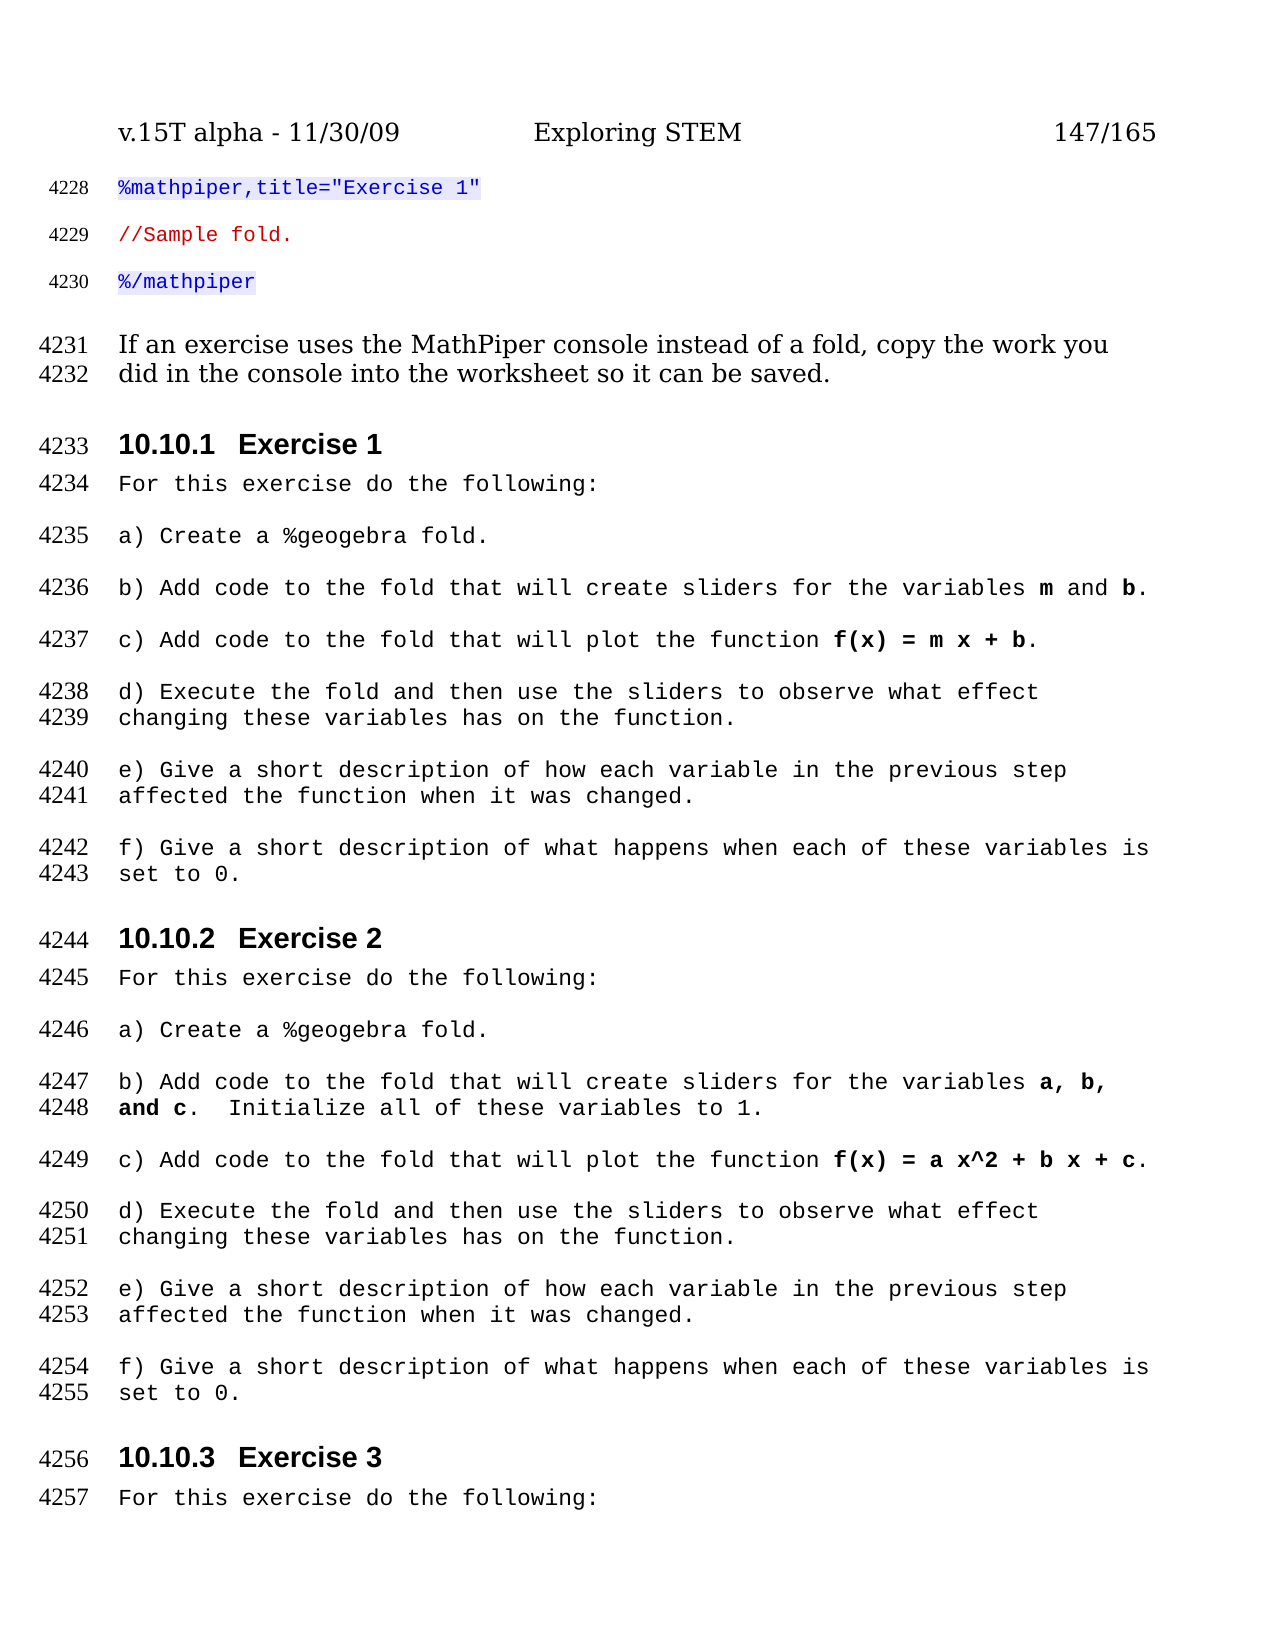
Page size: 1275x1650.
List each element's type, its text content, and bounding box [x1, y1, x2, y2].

text a) Create a %geogebra fold. [118, 525, 1157, 551]
text %/mathpiper [118, 271, 1157, 295]
subtitle Exercise 2 [118, 921, 1157, 954]
text If an exercise uses the MathPiper console instead of a fold, copy the work you did in the console into the worksheet so it can be saved. [118, 330, 1157, 388]
text e) Give a short description of how each variable in the previous step affected the function when it was changed. [118, 1278, 1157, 1329]
text For this exercise do the following: [118, 966, 1157, 992]
subtitle Exercise 3 [118, 1440, 1157, 1474]
text c) Add code to the fold that will plot the function f(x) = m x + b. [118, 628, 1157, 654]
text b) Add code to the fold that will create sliders for the variables a, b, and c. Initialize all of these variables to 1. [118, 1070, 1157, 1122]
subtitle Exercise 1 [118, 427, 1157, 461]
text f) Give a short description of what happens when each of these variables is set to 0. [118, 836, 1157, 888]
text f) Give a short description of what happens when each of these variables is set to 0. [118, 1355, 1157, 1407]
text //Sample fold. [118, 224, 1157, 248]
text For this exercise do the following: [118, 1486, 1157, 1512]
text For this exercise do the following: [118, 473, 1157, 499]
text a) Create a %geogebra fold. [118, 1018, 1157, 1044]
text c) Add code to the fold that will plot the function f(x) = a x^2 + b x + c. [118, 1148, 1157, 1174]
text e) Give a short description of how each variable in the previous step affected the function when it was changed. [118, 758, 1157, 810]
text d) Execute the fold and then use the sliders to observe what effect changing these variables has on the function. [118, 680, 1157, 732]
text d) Execute the fold and then use the sliders to observe what effect changing these variables has on the function. [118, 1200, 1157, 1252]
text %mathpiper,title="Exercise 1" [118, 177, 1157, 200]
text b) Add code to the fold that will create sliders for the variables m and b. [118, 577, 1157, 602]
